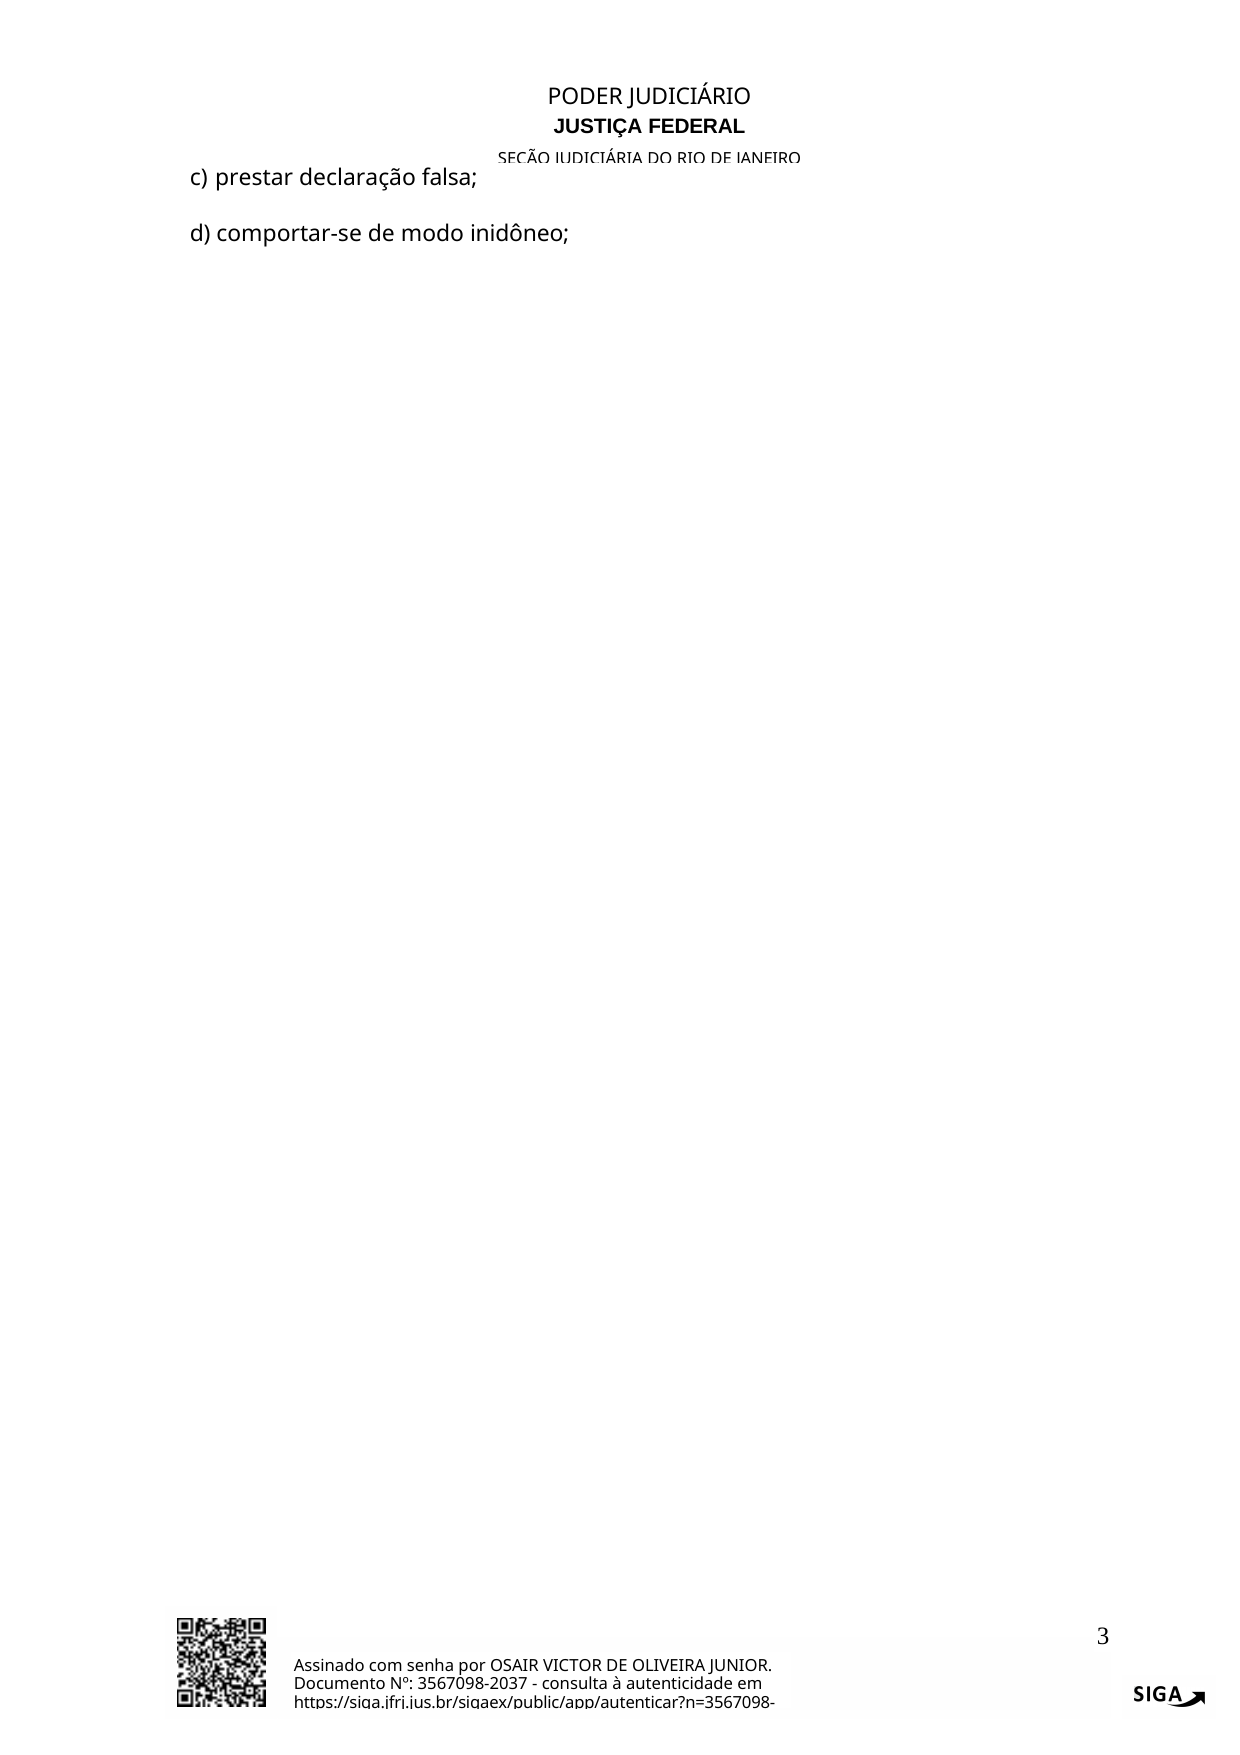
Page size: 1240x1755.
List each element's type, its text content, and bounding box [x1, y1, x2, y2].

list comportar-se de modo inidôneo; [189, 217, 1181, 249]
list prestar declaração falsa; [189, 160, 1181, 192]
